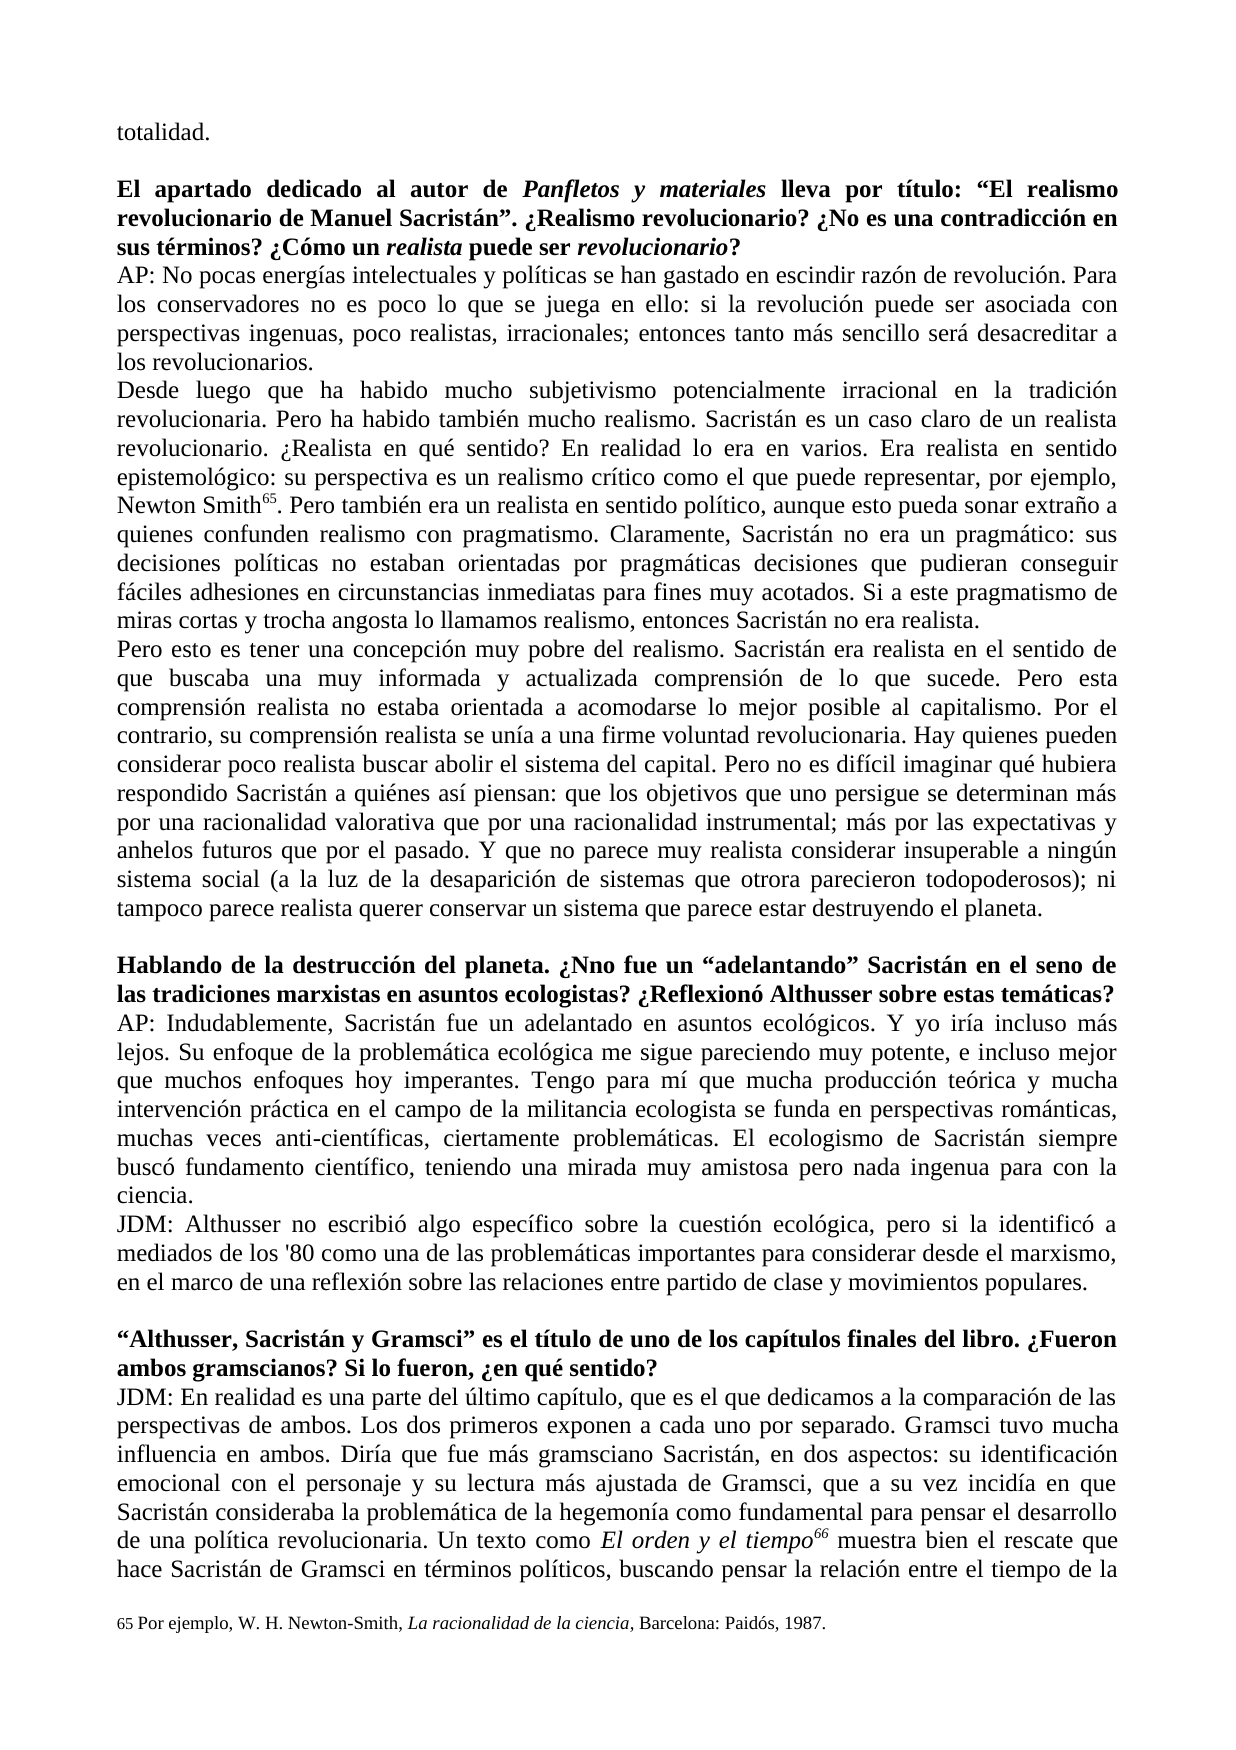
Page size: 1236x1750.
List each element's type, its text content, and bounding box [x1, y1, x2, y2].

text El apartado dedicado al autor de Panfletos y materiales lleva por título: “El realismo revolucionario de Manuel Sacristán”. ¿Realismo revolucionario? ¿No es una contradicción en sus términos? ¿Cómo un realista puede ser revolucionario? [117, 174, 1119, 260]
text JDM: En realidad es una parte del último capítulo, que es el que dedicamos a la comparación de las perspectivas de ambos. Los dos primeros exponen a cada uno por separado. Gramsci tuvo mucha influencia en ambos. Diría que fue más gramsciano Sacristán, en dos aspectos: su identificación emocional con el personaje y su lectura más ajustada de Gramsci, que a su vez incidía en que Sacristán consideraba la problemática de la hegemonía como fundamental para pensar el desarrollo de una política revolucionaria. Un texto como El orden y el tiempo muestra bien el rescate que hace Sacristán de Gramsci en términos políticos, buscando pensar la relación entre el tiempo de la [117, 1382, 1119, 1583]
text AP: Indudablemente, Sacristán fue un adelantado en asuntos ecológicos. Y yo iría incluso más lejos. Su enfoque de la problemática ecológica me sigue pareciendo muy potente, e incluso mejor que muchos enfoques hoy imperantes. Tengo para mí que mucha producción teórica y mucha intervención práctica en el campo de la militancia ecologista se funda en perspectivas románticas, muchas veces anti-científicas, ciertamente problemáticas. El ecologismo de Sacristán siempre buscó fundamento científico, teniendo una mirada muy amistosa pero nada ingenua para con la ciencia. [117, 1008, 1119, 1209]
text Por ejemplo, W. H. Newton-Smith, La racionalidad de la ciencia, Barcelona: Paidós, 1987. [117, 1612, 1119, 1633]
text totalidad. [117, 117, 1119, 145]
text JDM: Althusser no escribió algo específico sobre la cuestión ecológica, pero si la identificó a mediados de los '80 como una de las problemáticas importantes para considerar desde el marxismo, en el marco de una reflexión sobre las relaciones entre partido de clase y movimientos populares. [117, 1209, 1119, 1295]
text Hablando de la destrucción del planeta. ¿Nno fue un “adelantando” Sacristán en el seno de las tradiciones marxistas en asuntos ecologistas? ¿Reflexionó Althusser sobre estas temáticas? [117, 950, 1119, 1008]
text “Althusser, Sacristán y Gramsci” es el título de uno de los capítulos finales del libro. ¿Fueron ambos gramscianos? Si lo fueron, ¿en qué sentido? [117, 1324, 1119, 1382]
text AP: No pocas energías intelectuales y políticas se han gastado en escindir razón de revolución. Para los conservadores no es poco lo que se juega en ello: si la revolución puede ser asociada con perspectivas ingenuas, poco realistas, irracionales; entonces tanto más sencillo será desacreditar a los revolucionarios. [117, 260, 1119, 375]
text Pero esto es tener una concepción muy pobre del realismo. Sacristán era realista en el sentido de que buscaba una muy informada y actualizada comprensión de lo que sucede. Pero esta comprensión realista no estaba orientada a acomodarse lo mejor posible al capitalismo. Por el contrario, su comprensión realista se unía a una firme voluntad revolucionaria. Hay quienes pueden considerar poco realista buscar abolir el sistema del capital. Pero no es difícil imaginar qué hubiera respondido Sacristán a quiénes así piensan: que los objetivos que uno persigue se determinan más por una racionalidad valorativa que por una racionalidad instrumental; más por las expectativas y anhelos futuros que por el pasado. Y que no parece muy realista considerar insuperable a ningún sistema social (a la luz de la desaparición de sistemas que otrora parecieron todopoderosos); ni tampoco parece realista querer conservar un sistema que parece estar destruyendo el planeta. [117, 634, 1119, 922]
text Desde luego que ha habido mucho subjetivismo potencialmente irracional en la tradición revolucionaria. Pero ha habido también mucho realismo. Sacristán es un caso claro de un realista revolucionario. ¿Realista en qué sentido? En realidad lo era en varios. Era realista en sentido epistemológico: su perspectiva es un realismo crítico como el que puede representar, por ejemplo, Newton Smith. Pero también era un realista en sentido político, aunque esto pueda sonar extraño a quienes confunden realismo con pragmatismo. Claramente, Sacristán no era un pragmático: sus decisiones políticas no estaban orientadas por pragmáticas decisiones que pudieran conseguir fáciles adhesiones en circunstancias inmediatas para fines muy acotados. Si a este pragmatismo de miras cortas y trocha angosta lo llamamos realismo, entonces Sacristán no era realista. [117, 375, 1119, 634]
